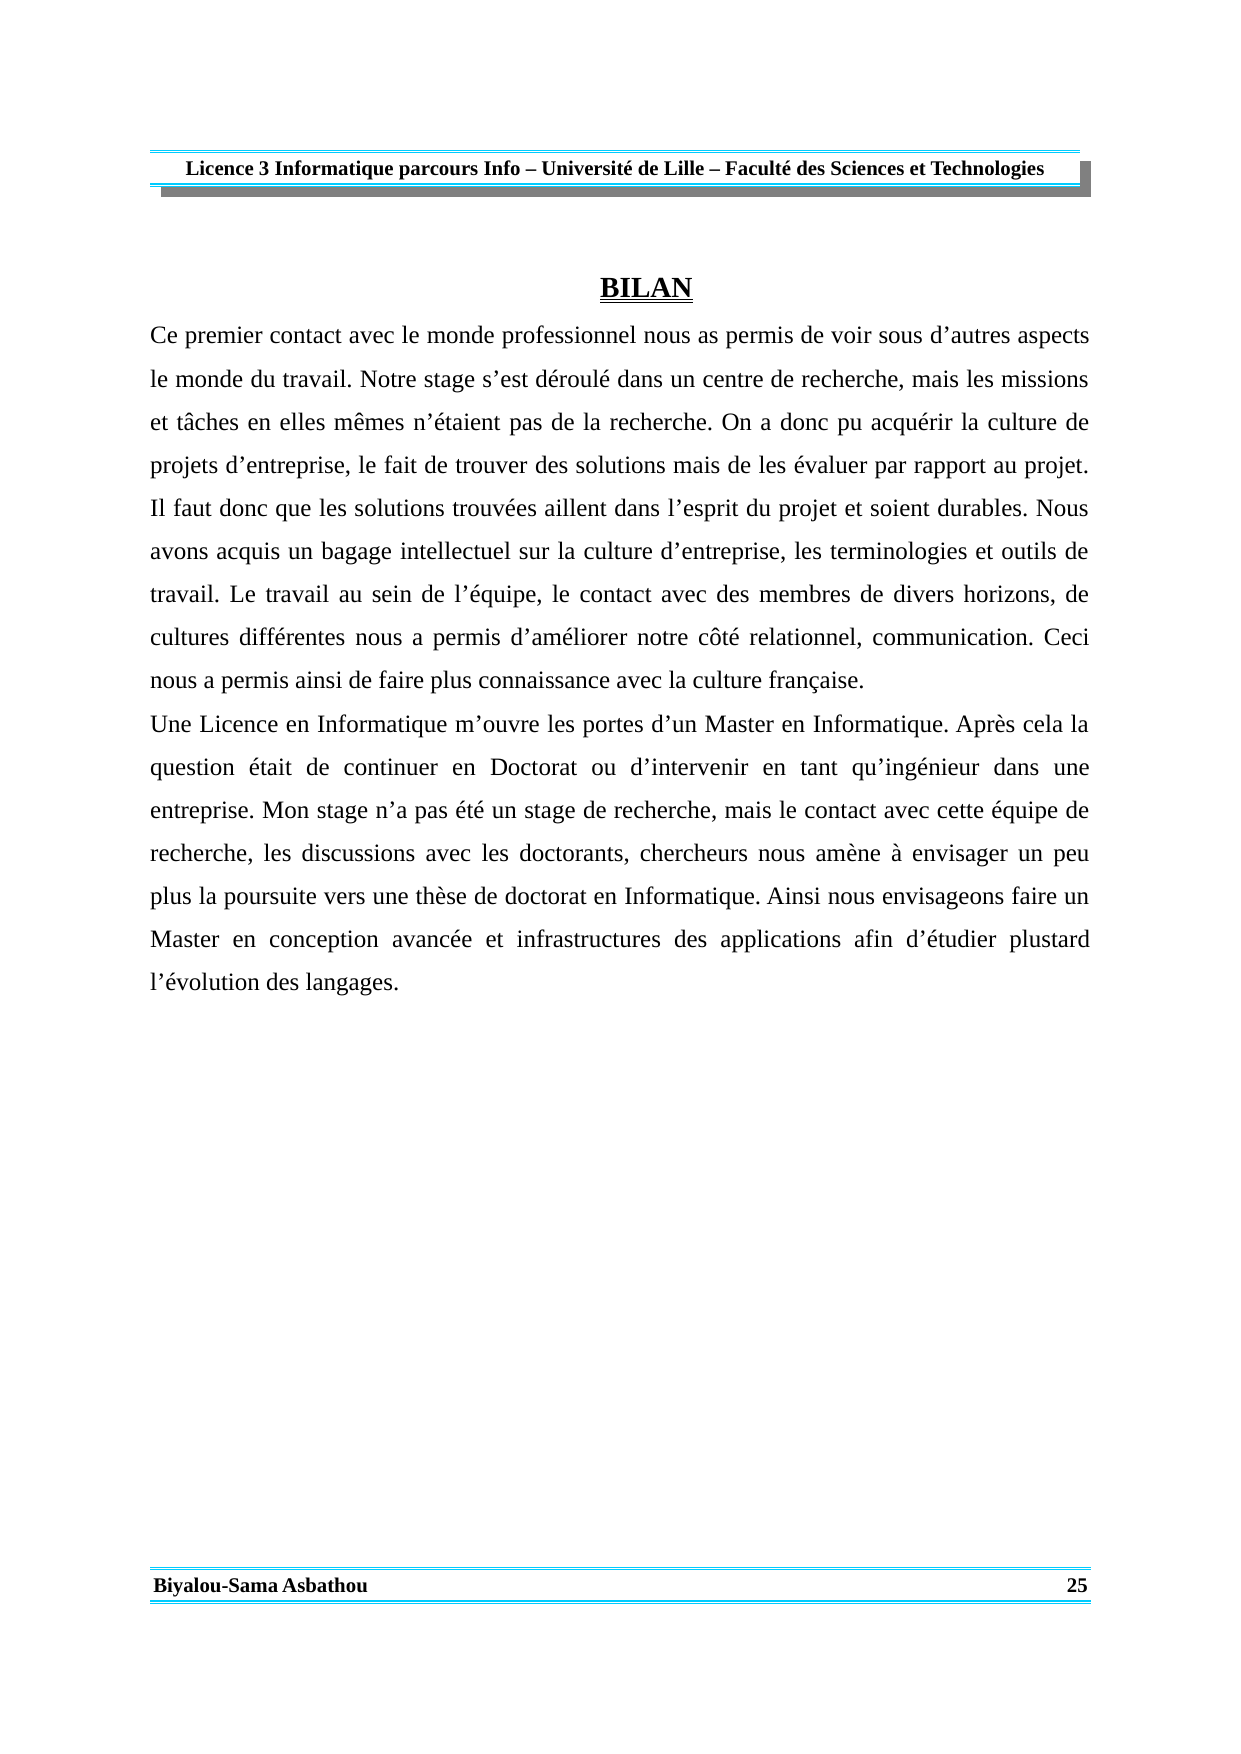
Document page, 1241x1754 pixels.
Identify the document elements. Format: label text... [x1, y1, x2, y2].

text Ce premier contact avec le monde professionnel nous as permis de voir sous d’autres aspects le monde du travail. Notre stage s’est déroulé dans un centre de recherche, mais les missions et tâches en elles mêmes n’étaient pas de la recherche. On a donc pu acquérir la culture de projets d’entreprise, le fait de trouver des solutions mais de les évaluer par rapport au projet. Il faut donc que les solutions trouvées aillent dans l’esprit du projet et soient durables. Nous avons acquis un bagage intellectuel sur la culture d’entreprise, les terminologies et outils de travail. Le travail au sein de l’équipe, le contact avec des membres de divers horizons, de cultures différentes nous a permis d’améliorer notre côté relationnel, communication. Ceci nous a permis ainsi de faire plus connaissance avec la culture française. [150, 321, 1091, 694]
text BILAN [150, 270, 1091, 304]
text Une Licence en Informatique m’ouvre les portes d’un Master en Informatique. Après cela la question était de continuer en Doctorat ou d’intervenir en tant qu’ingénieur dans une entreprise. Mon stage n’a pas été un stage de recherche, mais le contact avec cette équipe de recherche, les discussions avec les doctorants, chercheurs nous amène à envisager un peu plus la poursuite vers une thèse de doctorat en Informatique. Ainsi nous envisageons faire un Master en conception avancée et infrastructures des applications afin d’étudier plustard l’évolution des langages. [150, 709, 1091, 996]
